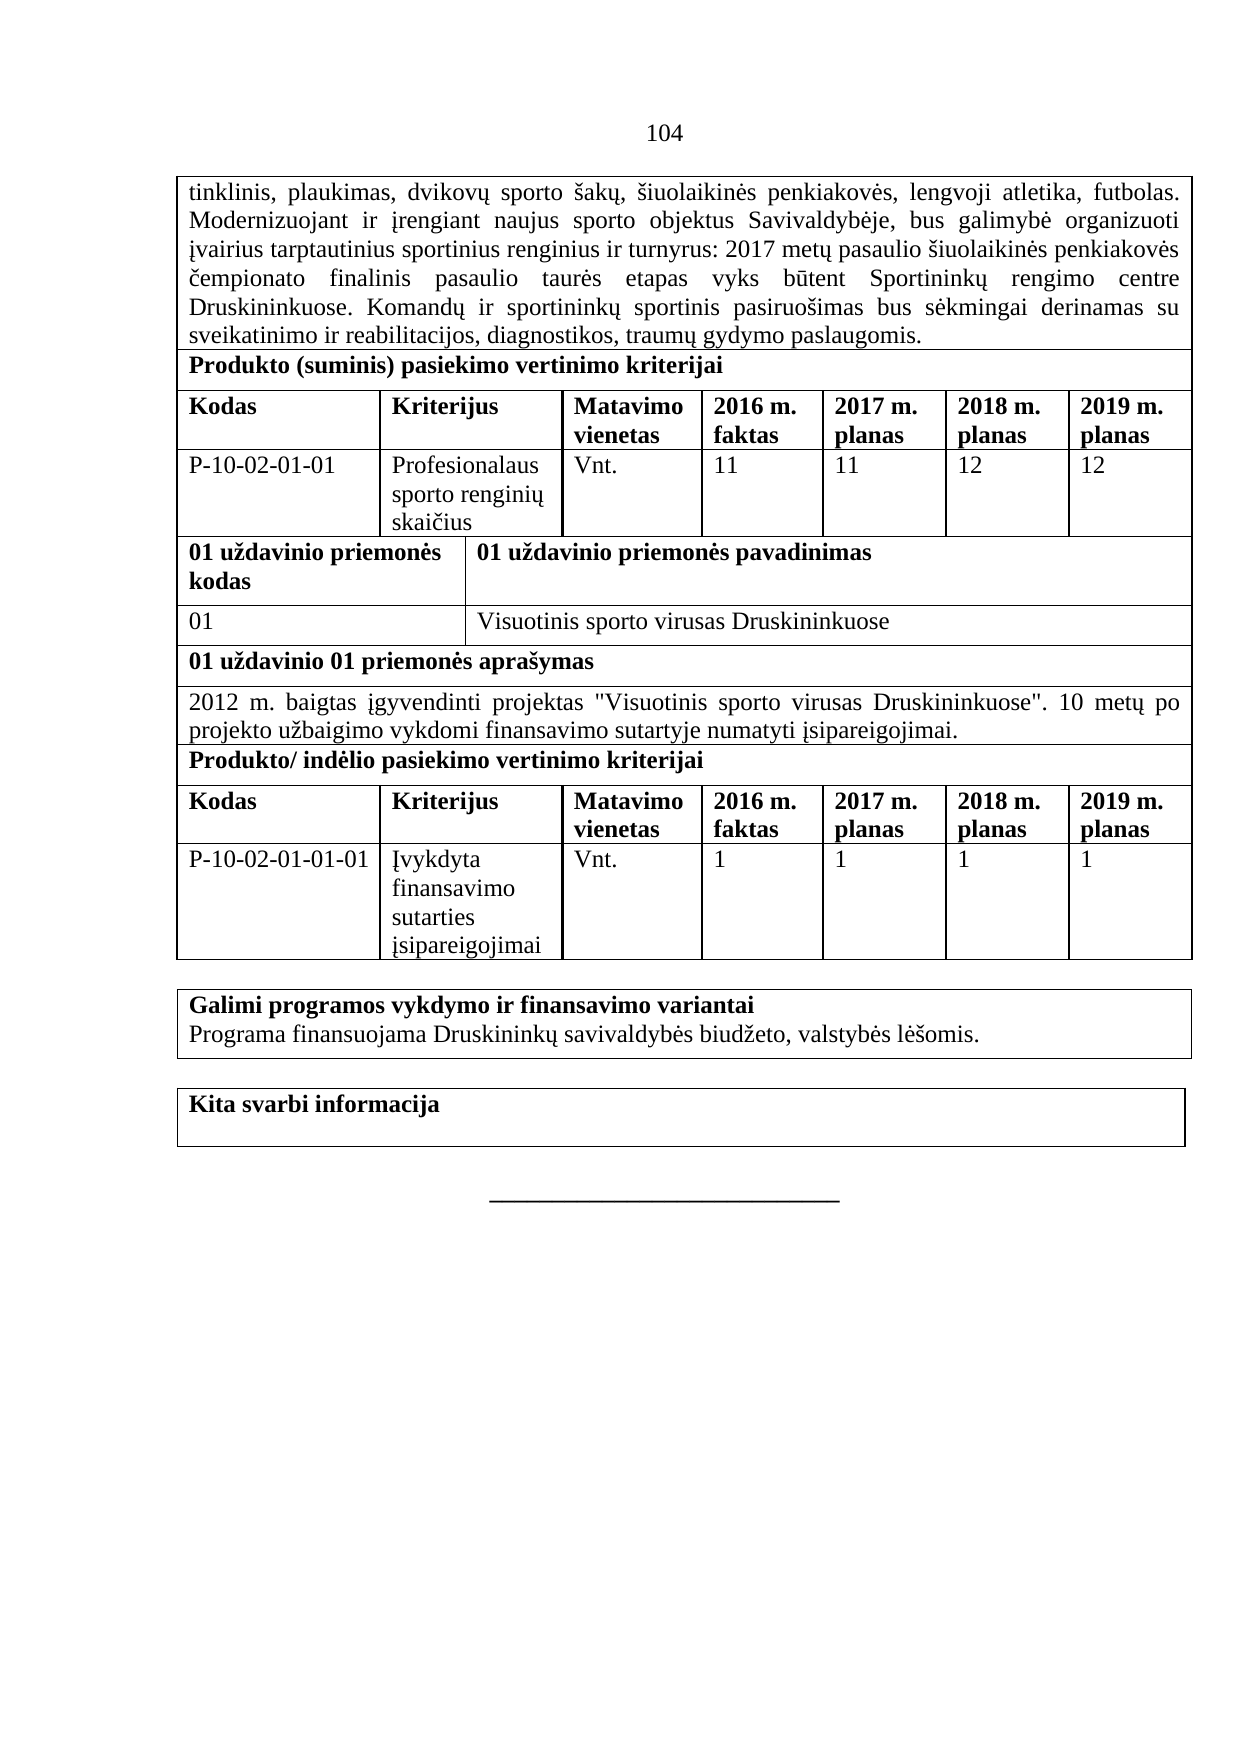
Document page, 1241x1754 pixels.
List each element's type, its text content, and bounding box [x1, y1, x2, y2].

table_cell 2016 m. faktas [703, 786, 822, 843]
table_header Galimi programos vykdymo ir finansavimo variantai Programa finansuojama Druskininkų savivaldybės biudžeto, valstybės lėšomis. [178, 990, 1191, 1058]
table_cell Įvykdyta finansavimo sutarties įsipareigojimai [381, 844, 561, 959]
table_cell 11 [703, 450, 822, 536]
table_cell Produkto/ indėlio pasiekimo vertinimo kriterijai [178, 745, 1191, 785]
table_cell Kodas [178, 786, 379, 843]
table_cell 12 [947, 450, 1068, 536]
text ____________________________ [177, 1176, 1152, 1205]
table_cell 01 uždavinio priemonės kodas [178, 537, 465, 605]
table_cell 2018 m. planas [947, 391, 1068, 449]
table_cell Kodas [178, 391, 379, 449]
table_cell 12 [1070, 450, 1191, 536]
table_header Kita svarbi informacija [178, 1089, 1184, 1146]
table_cell 2017 m. planas [824, 391, 945, 449]
table_cell 1 [824, 844, 945, 959]
table_cell 01 [178, 606, 465, 645]
table_cell 2018 m. planas [947, 786, 1068, 843]
table_cell Vnt. [564, 844, 701, 959]
table_cell 2017 m. planas [824, 786, 945, 843]
table_cell tinklinis, plaukimas, dvikovų sporto šakų, šiuolaikinės penkiakovės, lengvoji atletika, futbolas. Modernizuojant ir įrengiant naujus sporto objektus Savivaldybėje, bus galimybė organizuoti įvairius tarptautinius sportinius renginius ir turnyrus: 2017 metų pasaulio šiuolaikinės penkiakovės čempionato finalinis pasaulio taurės etapas vyks būtent Sportininkų rengimo centre Druskininkuose. Komandų ir sportininkų sportinis pasiruošimas bus sėkmingai derinamas su sveikatinimo ir reabilitacijos, diagnostikos, traumų gydymo paslaugomis. [178, 177, 1191, 349]
table_cell Visuotinis sporto virusas Druskininkuose [466, 606, 1191, 645]
table_cell 2019 m. planas [1070, 786, 1191, 843]
table_cell Matavimo vienetas [564, 786, 701, 843]
table_cell Profesionalaus sporto renginių skaičius [381, 450, 561, 536]
table_cell 2016 m. faktas [703, 391, 822, 449]
table_cell 01 uždavinio 01 priemonės aprašymas [178, 646, 1191, 686]
table_cell 1 [947, 844, 1068, 959]
table_cell Kriterijus [381, 391, 561, 449]
table_cell 1 [703, 844, 822, 959]
table_cell Produkto (suminis) pasiekimo vertinimo kriterijai [178, 350, 1191, 390]
table_cell P-10-02-01-01 [178, 450, 379, 536]
table_cell Matavimo vienetas [564, 391, 701, 449]
table_cell P-10-02-01-01-01 [178, 844, 379, 959]
table_cell 11 [824, 450, 945, 536]
table_cell 1 [1070, 844, 1191, 959]
table_cell 2012 m. baigtas įgyvendinti projektas "Visuotinis sporto virusas Druskininkuose". 10 metų po projekto užbaigimo vykdomi finansavimo sutartyje numatyti įsipareigojimai. [178, 687, 1191, 744]
table_cell 01 uždavinio priemonės pavadinimas [466, 537, 1191, 605]
table_cell Kriterijus [381, 786, 561, 843]
table_cell Vnt. [564, 450, 701, 536]
table_cell 2019 m. planas [1070, 391, 1191, 449]
